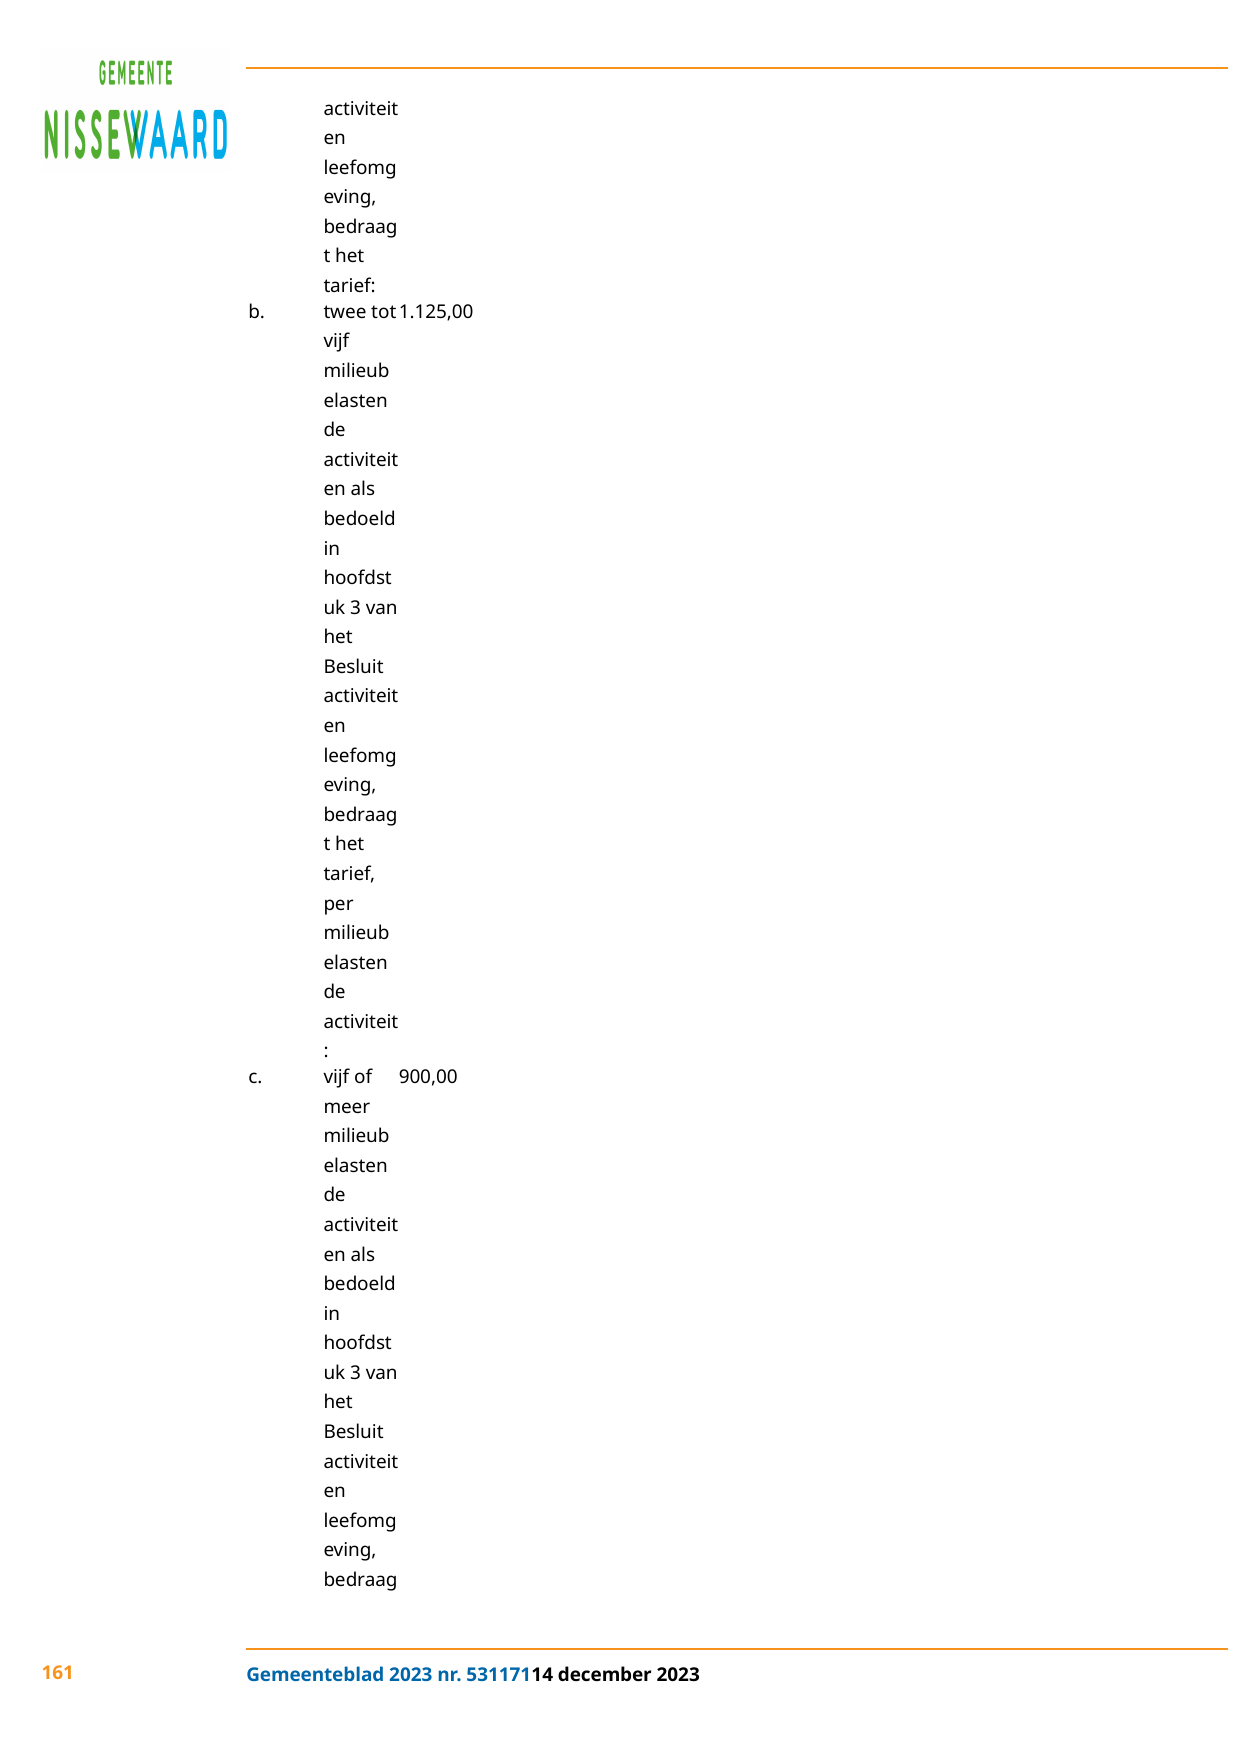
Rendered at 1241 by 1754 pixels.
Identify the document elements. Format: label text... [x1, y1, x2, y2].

table_cell [399, 95, 474, 298]
table_cell 900,00 [399, 1063, 474, 1592]
table_cell activiteiten leefomgeving, bedraagt het tarief: [323, 95, 398, 298]
table_cell 1.125,00 [399, 298, 474, 1063]
table_cell c. [248, 1063, 323, 1592]
table_cell vijf of meer milieubelastende activiteiten als bedoeld in hoofdstuk 3 van het Besluit activiteiten leefomgeving, bedraag [323, 1063, 398, 1592]
table_cell b. [248, 298, 323, 1063]
table_cell twee tot vijf milieubelastende activiteiten als bedoeld in hoofdstuk 3 van het Besluit activiteiten leefomgeving, bedraagt het tarief, per milieubelastende activiteit: [323, 298, 398, 1063]
picture [41, 47, 231, 172]
table_cell [248, 95, 323, 298]
